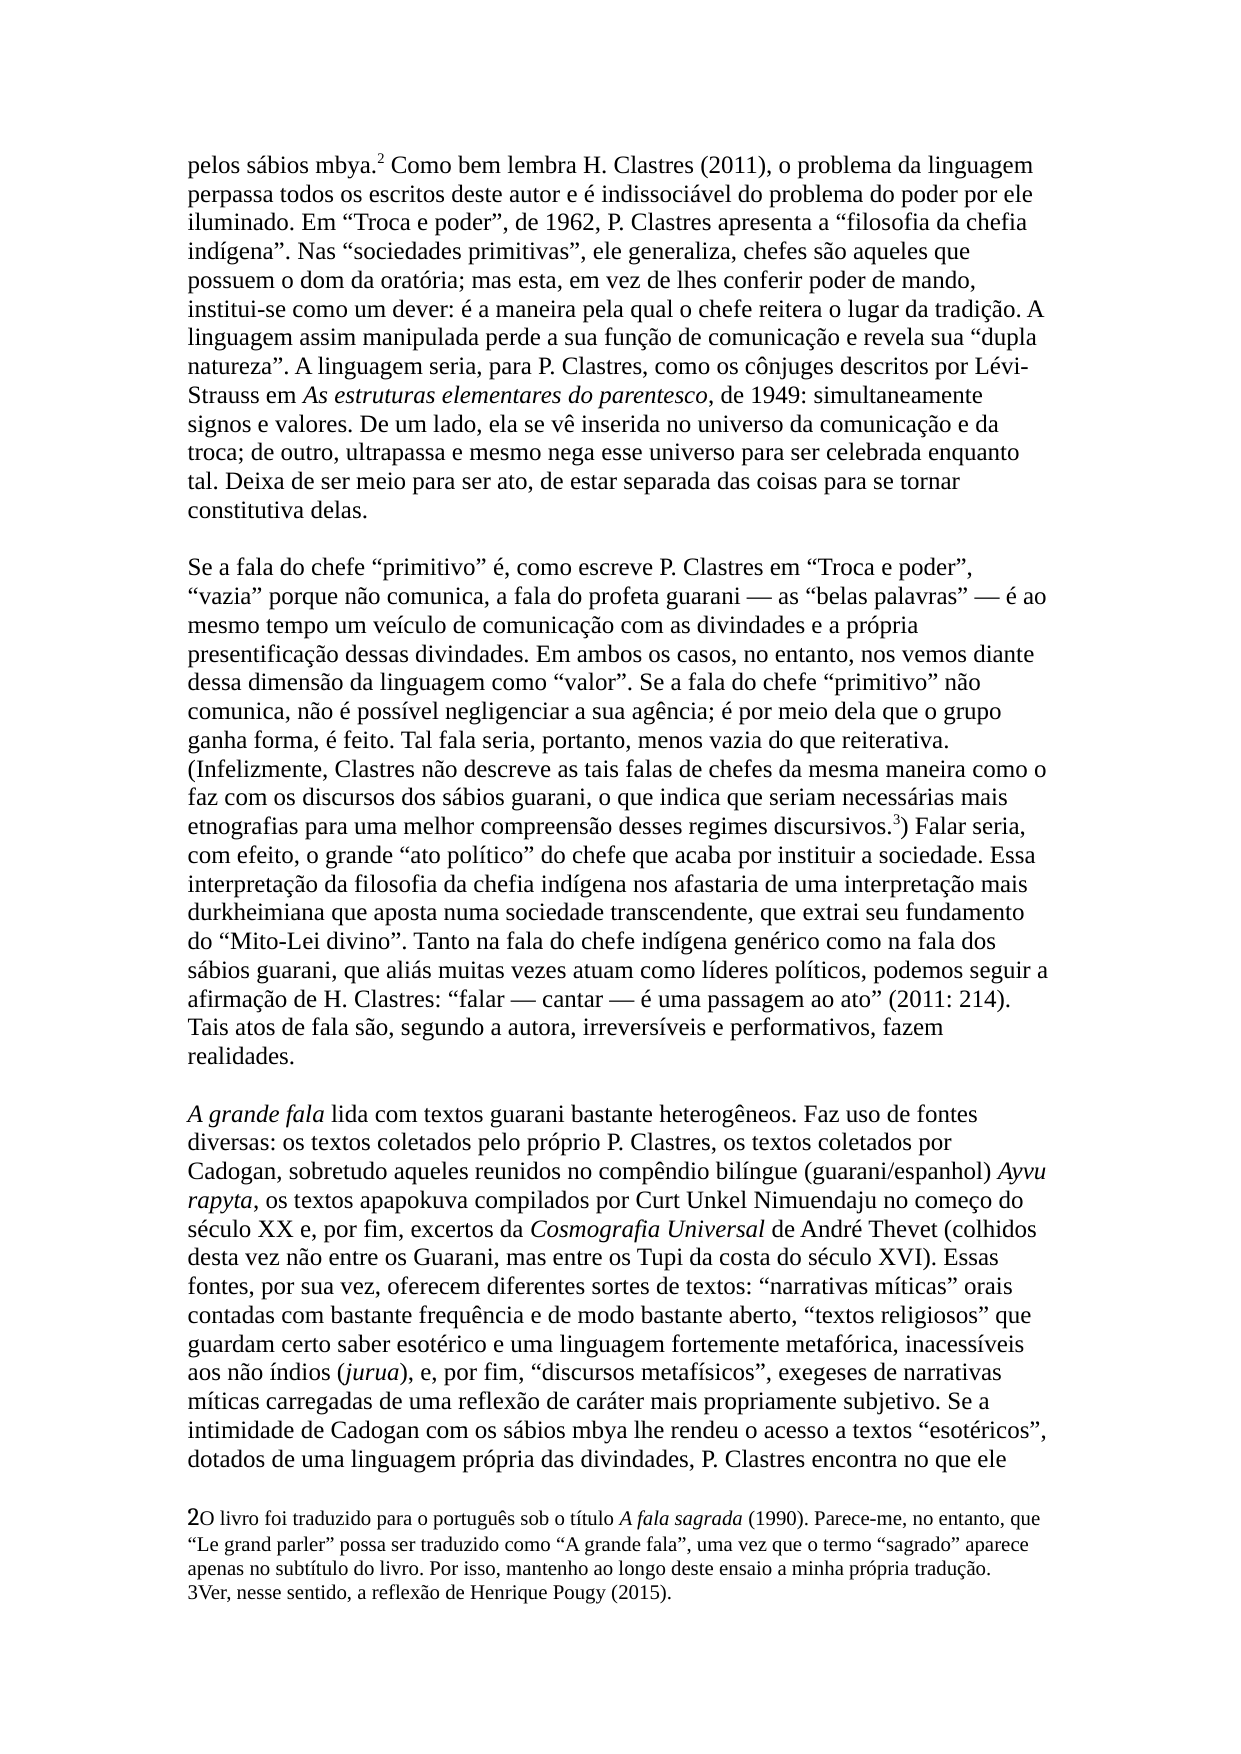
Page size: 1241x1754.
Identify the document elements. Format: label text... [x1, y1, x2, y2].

text pelos sábios mbya. Como bem lembra H. Clastres (2011), o problema da linguagem perpassa todos os escritos deste autor e é indissociável do problema do poder por ele iluminado. Em “Troca e poder”, de 1962, P. Clastres apresenta a “filosofia da chefia indígena”. Nas “sociedades primitivas”, ele generaliza, chefes são aqueles que possuem o dom da oratória; mas esta, em vez de lhes conferir poder de mando, institui-se como um dever: é a maneira pela qual o chefe reitera o lugar da tradição. A linguagem assim manipulada perde a sua função de comunicação e revela sua “dupla natureza”. A linguagem seria, para P. Clastres, como os cônjuges descritos por Lévi-Strauss em As estruturas elementares do parentesco, de 1949: simultaneamente signos e valores. De um lado, ela se vê inserida no universo da comunicação e da troca; de outro, ultrapassa e mesmo nega esse universo para ser celebrada enquanto tal. Deixa de ser meio para ser ato, de estar separada das coisas para se tornar constitutiva delas. [187, 150, 1053, 524]
text A grande fala lida com textos guarani bastante heterogêneos. Faz uso de fontes diversas: os textos coletados pelo próprio P. Clastres, os textos coletados por Cadogan, sobretudo aqueles reunidos no compêndio bilíngue (guarani/espanhol) Ayvu rapyta, os textos apapokuva compilados por Curt Unkel Nimuendaju no começo do século XX e, por fim, excertos da Cosmografia Universal de André Thevet (colhidos desta vez não entre os Guarani, mas entre os Tupi da costa do século XVI). Essas fontes, por sua vez, oferecem diferentes sortes de textos: “narrativas míticas” orais contadas com bastante frequência e de modo bastante aberto, “textos religiosos” que guardam certo saber esotérico e uma linguagem fortemente metafórica, inacessíveis aos não índios (jurua), e, por fim, “discursos metafísicos”, exegeses de narrativas míticas carregadas de uma reflexão de caráter mais propriamente subjetivo. Se a intimidade de Cadogan com os sábios mbya lhe rendeu o acesso a textos “esotéricos”, dotados de uma linguagem própria das divindades, P. Clastres encontra no que ele [187, 1099, 1053, 1472]
text Ver, nesse sentido, a reflexão de Henrique Pougy (2015). [187, 1580, 1053, 1604]
text O livro foi traduzido para o português sob o título A fala sagrada (1990). Parece-me, no entanto, que “Le grand parler” possa ser traduzido como “A grande fala”, uma vez que o termo “sagrado” aparece apenas no subtítulo do livro. Por isso, mantenho ao longo deste ensaio a minha própria tradução. [187, 1503, 1053, 1580]
text Se a fala do chefe “primitivo” é, como escreve P. Clastres em “Troca e poder”, “vazia” porque não comunica, a fala do profeta guarani — as “belas palavras” — é ao mesmo tempo um veículo de comunicação com as divindades e a própria presentificação dessas divindades. Em ambos os casos, no entanto, nos vemos diante dessa dimensão da linguagem como “valor”. Se a fala do chefe “primitivo” não comunica, não é possível negligenciar a sua agência; é por meio dela que o grupo ganha forma, é feito. Tal fala seria, portanto, menos vazia do que reiterativa. (Infelizmente, Clastres não descreve as tais falas de chefes da mesma maneira como o faz com os discursos dos sábios guarani, o que indica que seriam necessárias mais etnografias para uma melhor compreensão desses regimes discursivos.) Falar seria, com efeito, o grande “ato político” do chefe que acaba por instituir a sociedade. Essa interpretação da filosofia da chefia indígena nos afastaria de uma interpretação mais durkheimiana que aposta numa sociedade transcendente, que extrai seu fundamento do “Mito-Lei divino”. Tanto na fala do chefe indígena genérico como na fala dos sábios guarani, que aliás muitas vezes atuam como líderes políticos, podemos seguir a afirmação de H. Clastres: “falar — cantar — é uma passagem ao ato” (2011: 214). Tais atos de fala são, segundo a autora, irreversíveis e performativos, fazem realidades. [187, 552, 1053, 1070]
